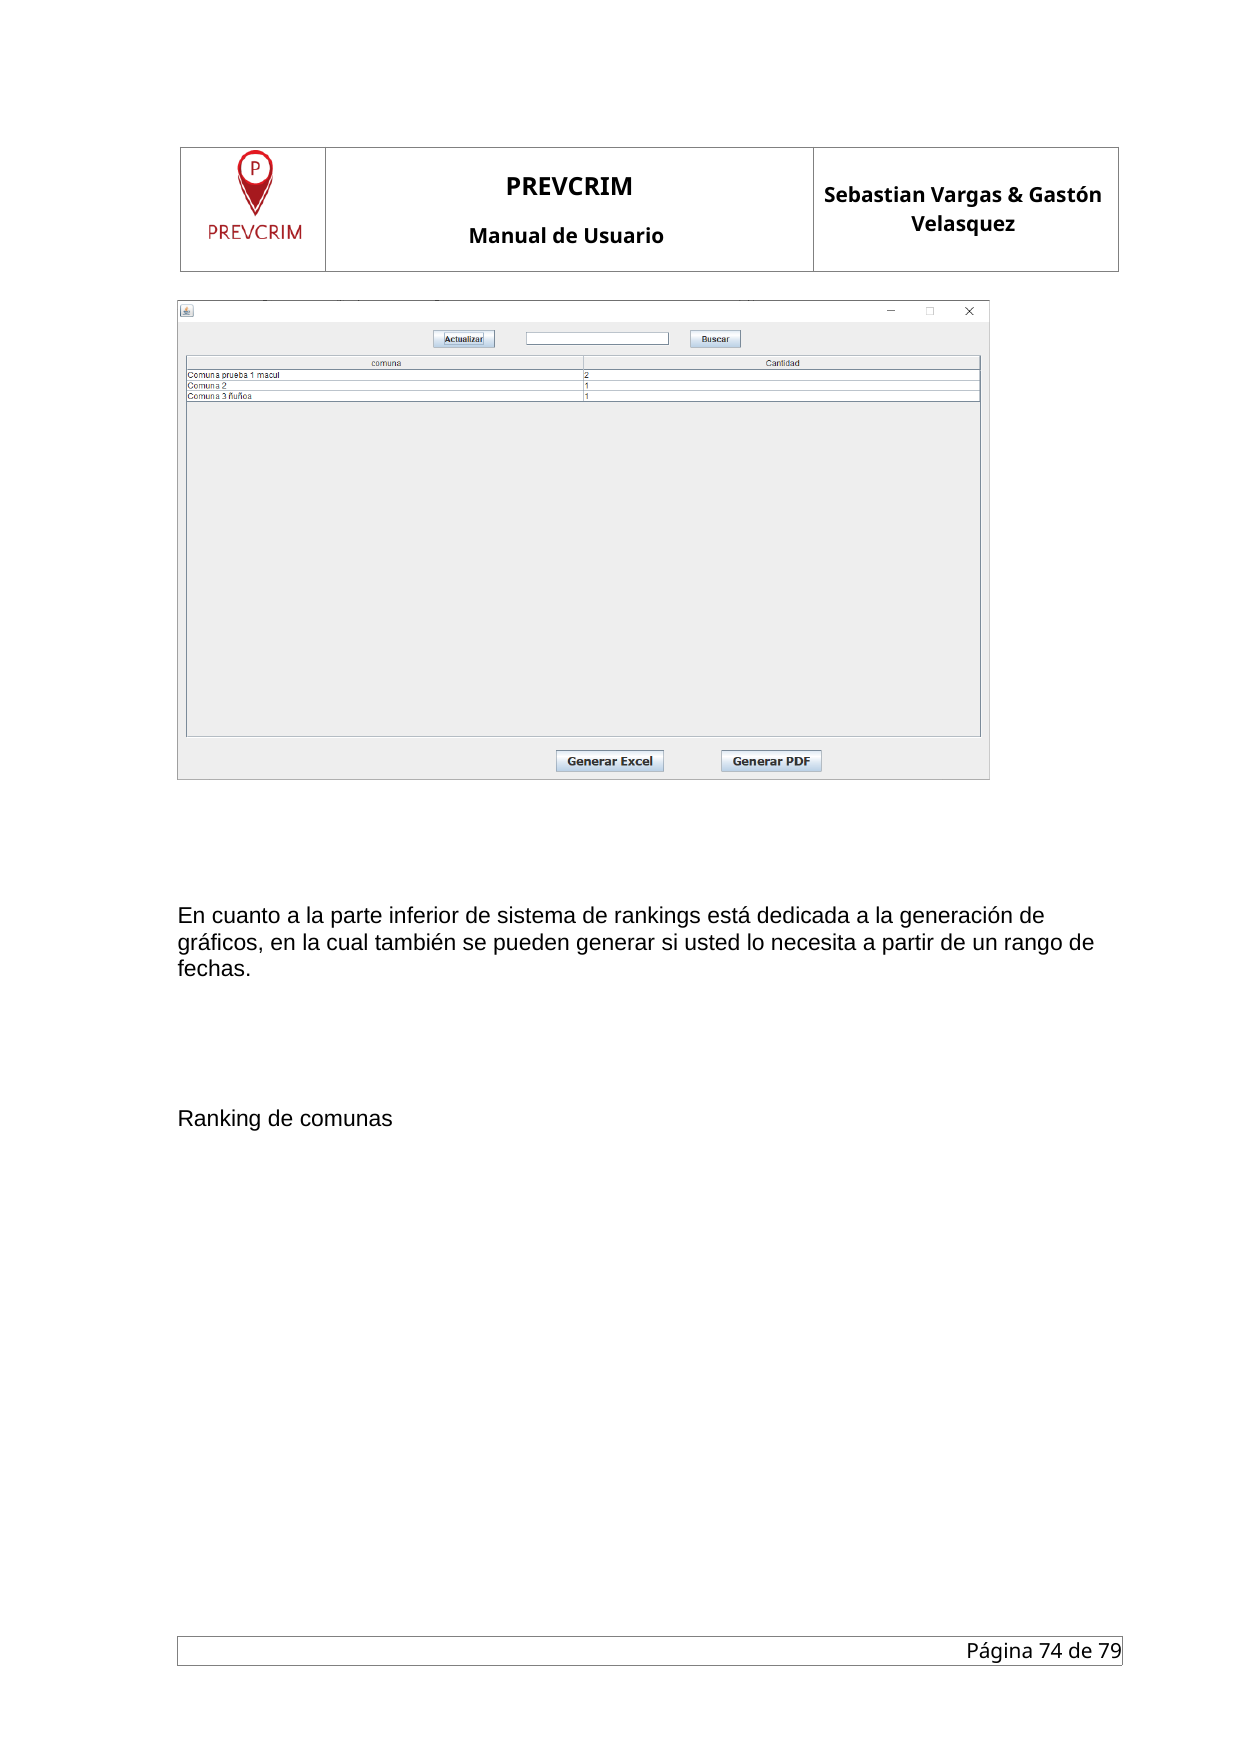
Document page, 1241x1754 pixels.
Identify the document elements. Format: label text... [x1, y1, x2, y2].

text Ranking de comunas [177, 1105, 1122, 1131]
text En cuanto a la parte inferior de sistema de rankings está dedicada a la generación de gráficos, en la cual también se pueden generar si usted lo necesita a partir de un rango de fechas. [177, 902, 1122, 982]
